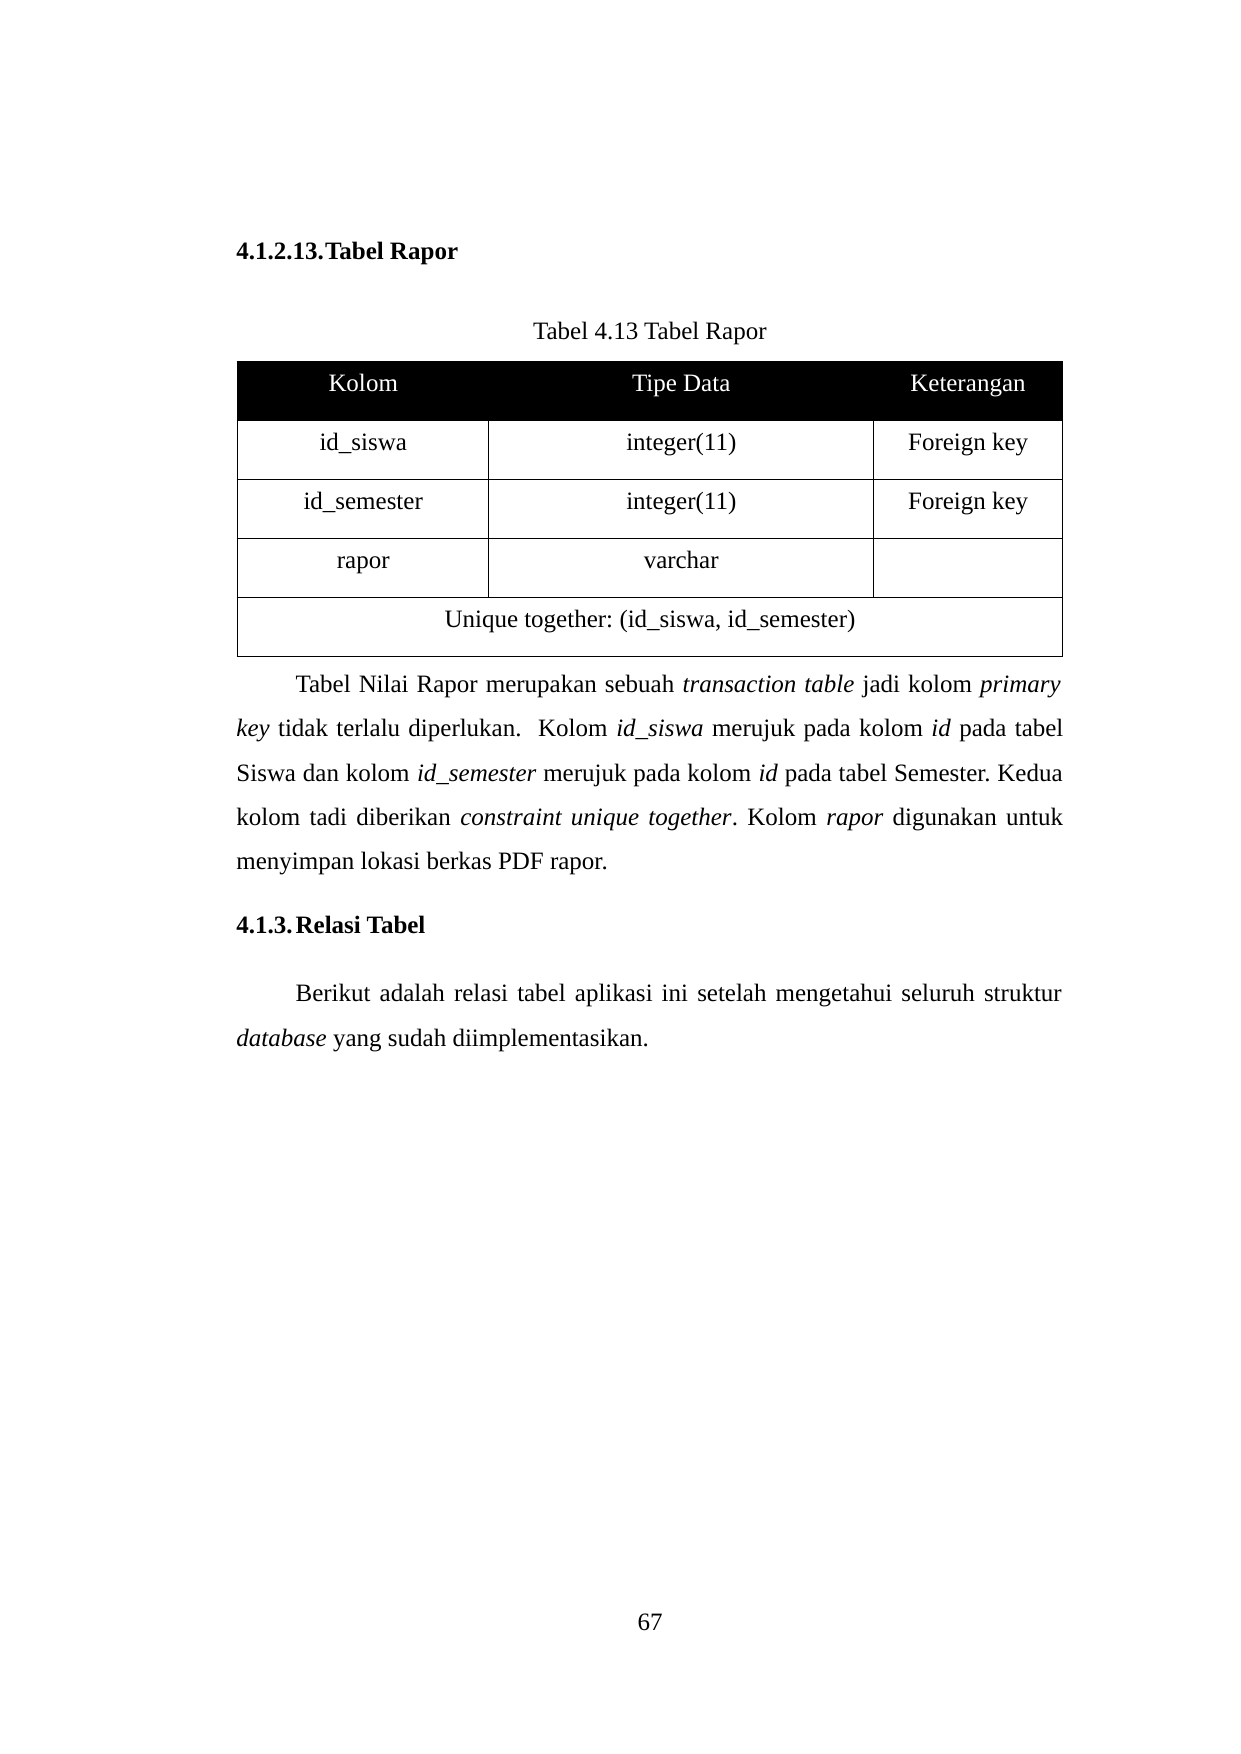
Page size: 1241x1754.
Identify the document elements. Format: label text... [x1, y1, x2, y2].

table_header Tipe Data [489, 362, 873, 420]
table_cell rapor [238, 539, 488, 597]
table_cell integer(11) [489, 480, 873, 538]
table_cell integer(11) [489, 421, 873, 479]
table_header Kolom [238, 362, 488, 420]
table_header Keterangan [874, 362, 1062, 420]
table_cell varchar [489, 539, 873, 597]
text Tabel 4.13 Tabel Rapor [236, 304, 1063, 349]
text Berikut adalah relasi tabel aplikasi ini setelah mengetahui seluruh struktur database yang sudah diimplementasikan. [236, 966, 1063, 1055]
table_cell Foreign key [874, 421, 1062, 479]
table_cell id_semester [238, 480, 488, 538]
table_cell Unique together: (id_siswa, id_semester) [238, 598, 1062, 656]
subtitle Tabel Rapor [236, 236, 1063, 265]
table_cell id_siswa [238, 421, 488, 479]
table_cell Foreign key [874, 480, 1062, 538]
subtitle Relasi Tabel [236, 911, 1063, 939]
table_cell [874, 539, 1062, 597]
text Tabel Nilai Rapor merupakan sebuah transaction table jadi kolom primary key tidak terlalu diperlukan. Kolom id_siswa merujuk pada kolom id pada tabel Siswa dan kolom id_semester merujuk pada kolom id pada tabel Semester. Kedua kolom tadi diberikan constraint unique together. Kolom rapor digunakan untuk menyimpan lokasi berkas PDF rapor. [236, 657, 1063, 878]
